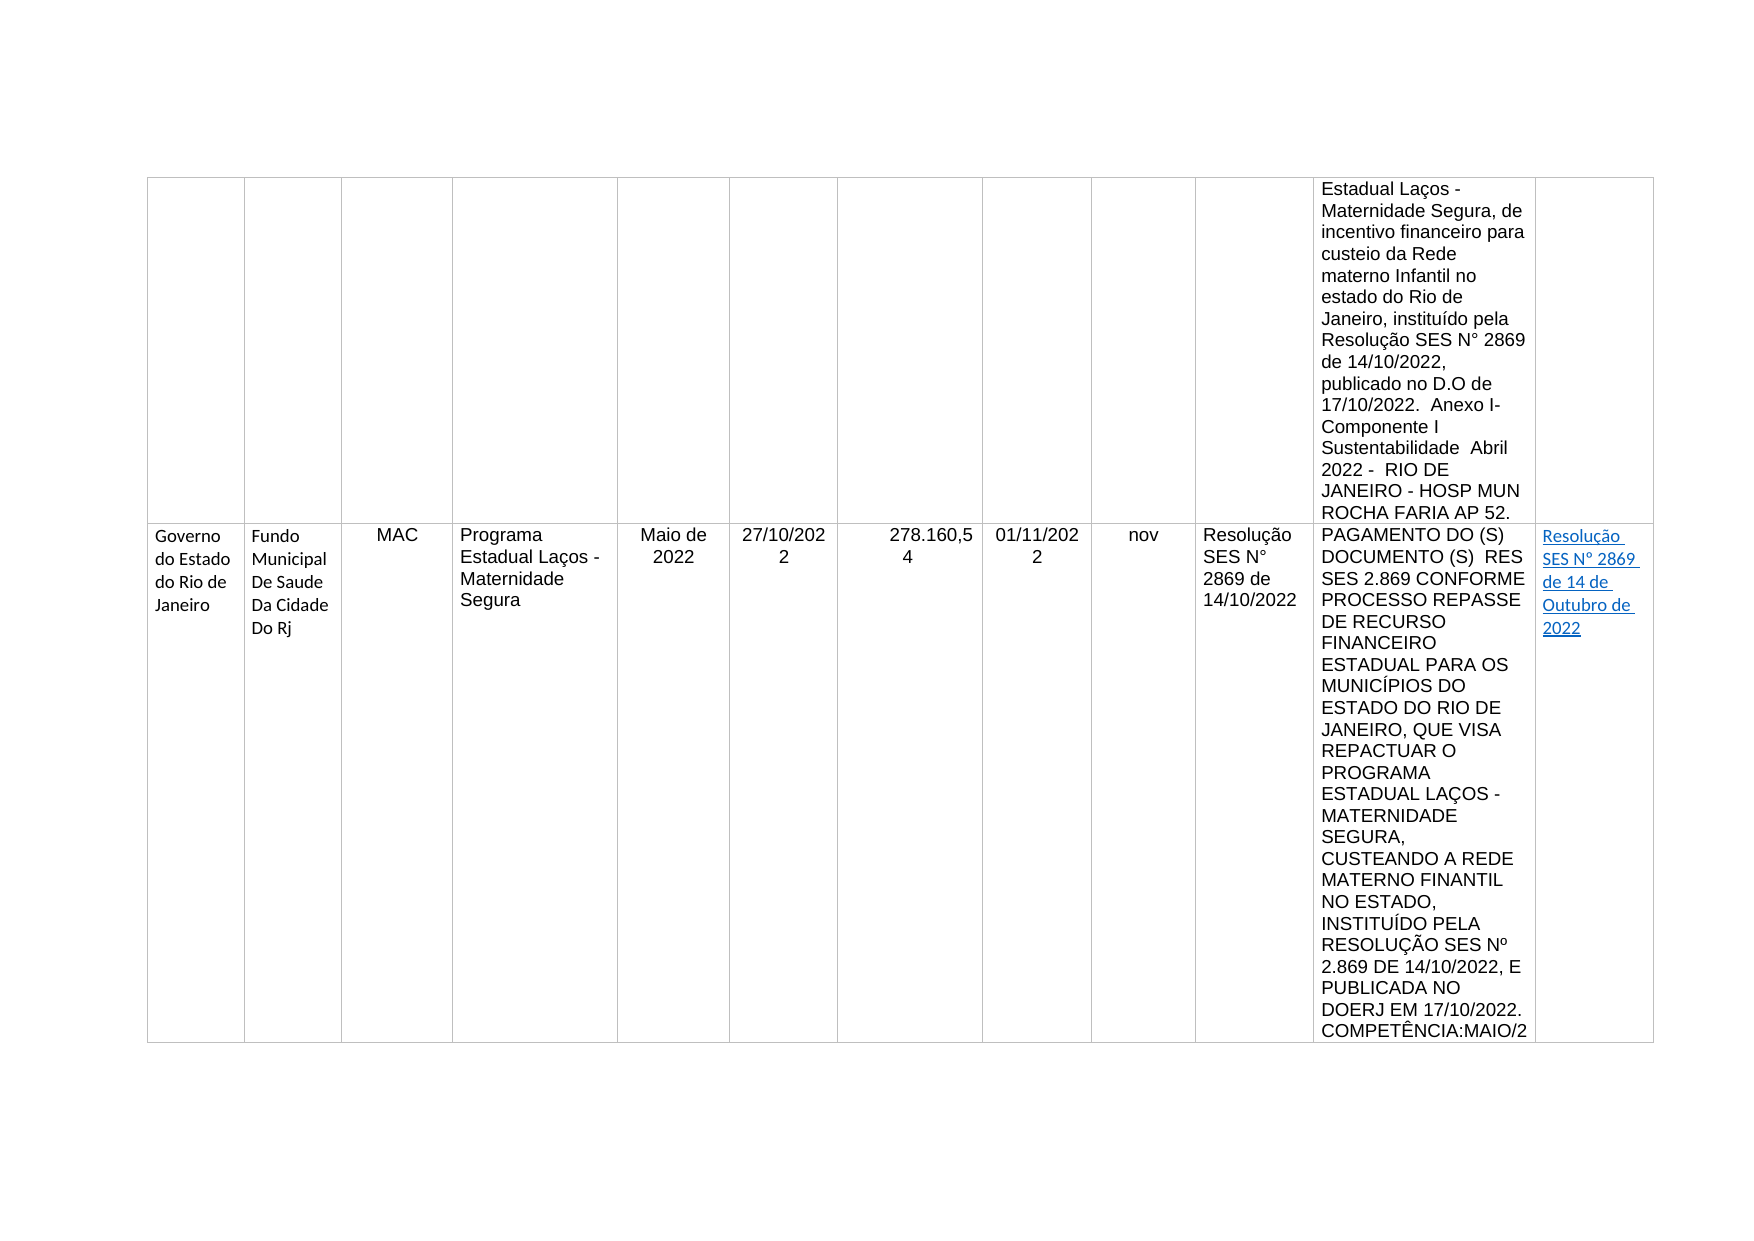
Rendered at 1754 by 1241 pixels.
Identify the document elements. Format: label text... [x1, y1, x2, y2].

table_cell Estadual Laços - Maternidade Segura, de incentivo financeiro para custeio da Rede materno Infantil no estado do Rio de Janeiro, instituído pela Resolução SES N° 2869 de 14/10/2022, publicado no D.O de 17/10/2022. Anexo I- Componente I Sustentabilidade Abril 2022 - RIO DE JANEIRO - HOSP MUN ROCHA FARIA AP 52. [1314, 178, 1535, 523]
table_cell [1196, 178, 1313, 523]
table_cell [838, 178, 982, 523]
table_cell [1092, 178, 1195, 523]
table_cell Governo do Estado do Rio de Janeiro [148, 524, 244, 1042]
table_cell [245, 178, 341, 523]
table_cell Fundo Municipal De Saude Da Cidade Do Rj [245, 524, 341, 1042]
table_cell 278.160,54 [838, 524, 982, 1042]
table_cell [148, 178, 244, 523]
table_cell Maio de 2022 [618, 524, 729, 1042]
table_cell [1536, 178, 1653, 523]
table_cell Resolução SES N° 2869 de 14/10/2022 [1196, 524, 1313, 1042]
table_cell Resolução SES Nº 2869 de 14 de Outubro de 2022 [1536, 524, 1653, 1042]
table_cell nov [1092, 524, 1195, 1042]
table_cell 27/10/2022 [730, 524, 837, 1042]
table_cell [342, 178, 452, 523]
table_cell 01/11/2022 [983, 524, 1091, 1042]
table_cell Programa Estadual Laços - Maternidade Segura [453, 524, 617, 1042]
table_cell PAGAMENTO DO (S) DOCUMENTO (S) RES SES 2.869 CONFORME PROCESSO REPASSE DE RECURSO FINANCEIRO ESTADUAL PARA OS MUNICÍPIOS DO ESTADO DO RIO DE JANEIRO, QUE VISA REPACTUAR O PROGRAMA ESTADUAL LAÇOS - MATERNIDADE SEGURA, CUSTEANDO A REDE MATERNO FINANTIL NO ESTADO, INSTITUÍDO PELA RESOLUÇÃO SES Nº 2.869 DE 14/10/2022, E PUBLICADA NO DOERJ EM 17/10/2022. COMPETÊNCIA:MAIO/2 [1314, 524, 1535, 1042]
table_cell [453, 178, 617, 523]
table_cell [730, 178, 837, 523]
table_cell [618, 178, 729, 523]
table_cell [983, 178, 1091, 523]
table_cell MAC [342, 524, 452, 1042]
